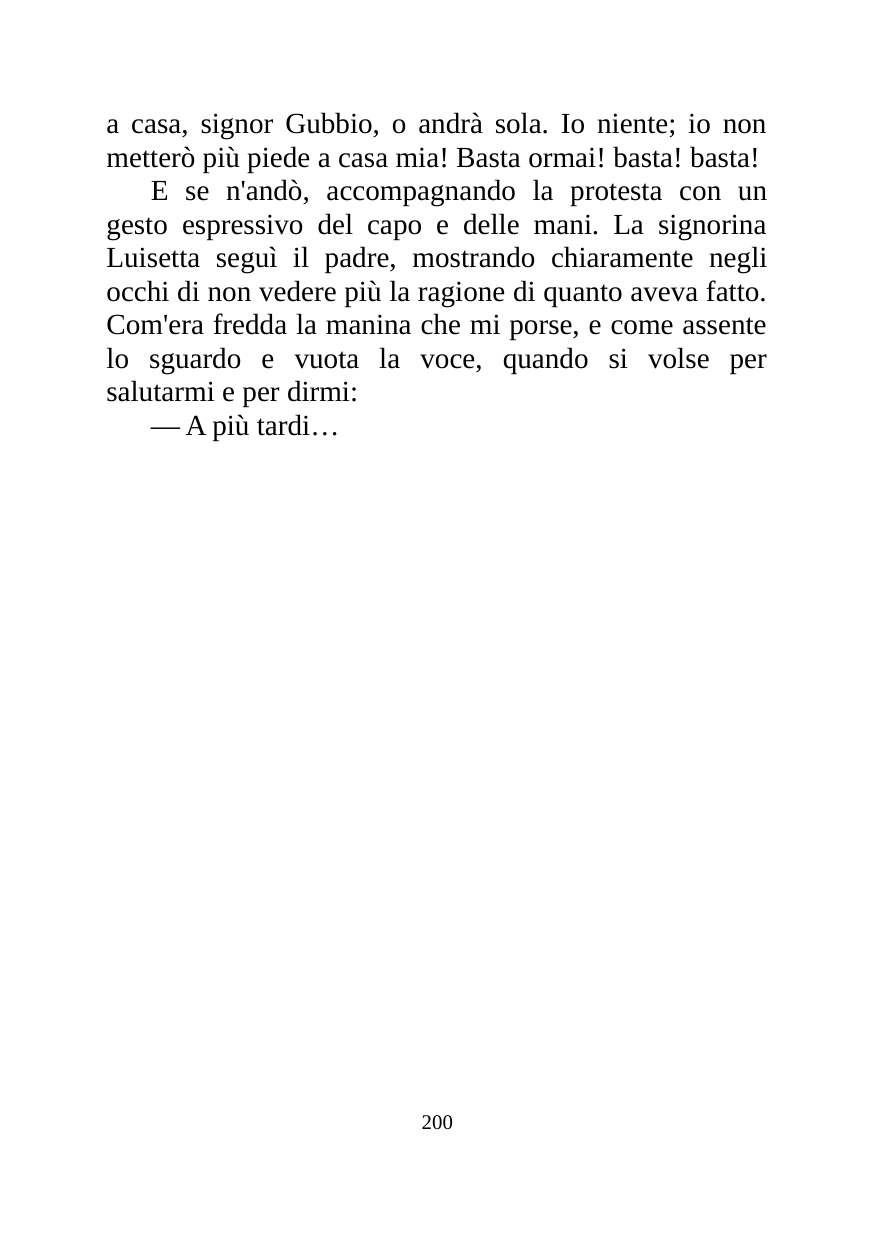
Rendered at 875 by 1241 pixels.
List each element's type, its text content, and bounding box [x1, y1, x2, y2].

text — A più tardi… [106, 408, 768, 442]
text a casa, signor Gubbio, o andrà sola. Io niente; io non metterò più piede a casa mia! Basta ormai! basta! basta! [106, 106, 768, 173]
text E se n'andò, accompagnando la protesta con un gesto espressivo del capo e delle mani. La signorina Luisetta seguì il padre, mostrando chiaramente negli occhi di non vedere più la ragione di quanto aveva fatto. Com'era fredda la manina che mi porse, e come assente lo sguardo e vuota la voce, quando si volse per salutarmi e per dirmi: [106, 173, 768, 408]
